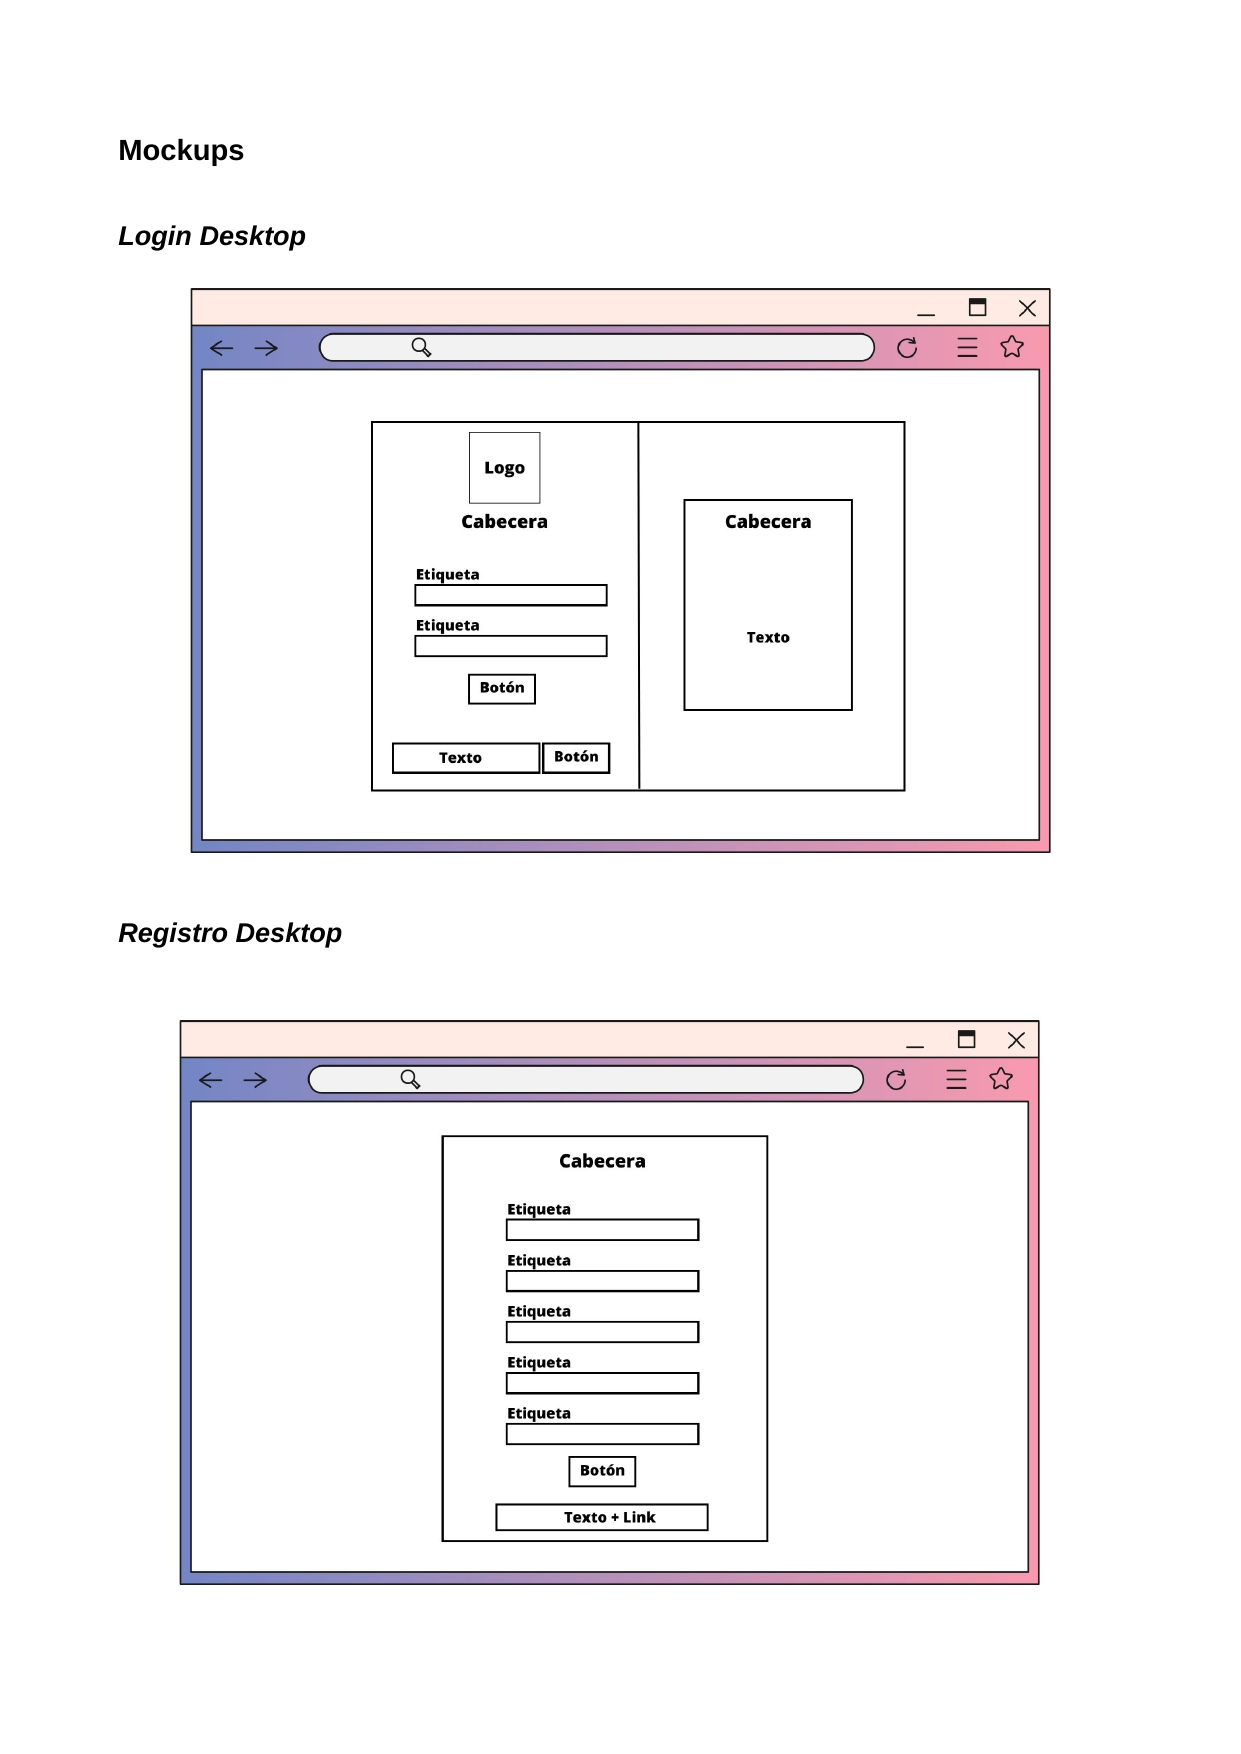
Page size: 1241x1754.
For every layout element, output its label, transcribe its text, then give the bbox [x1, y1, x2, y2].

subtitle Registro Desktop [118, 917, 1122, 948]
subtitle Login Desktop [118, 220, 1122, 251]
subtitle Mockups [118, 133, 1122, 166]
picture [107, 1020, 1112, 1585]
picture [118, 288, 1123, 853]
